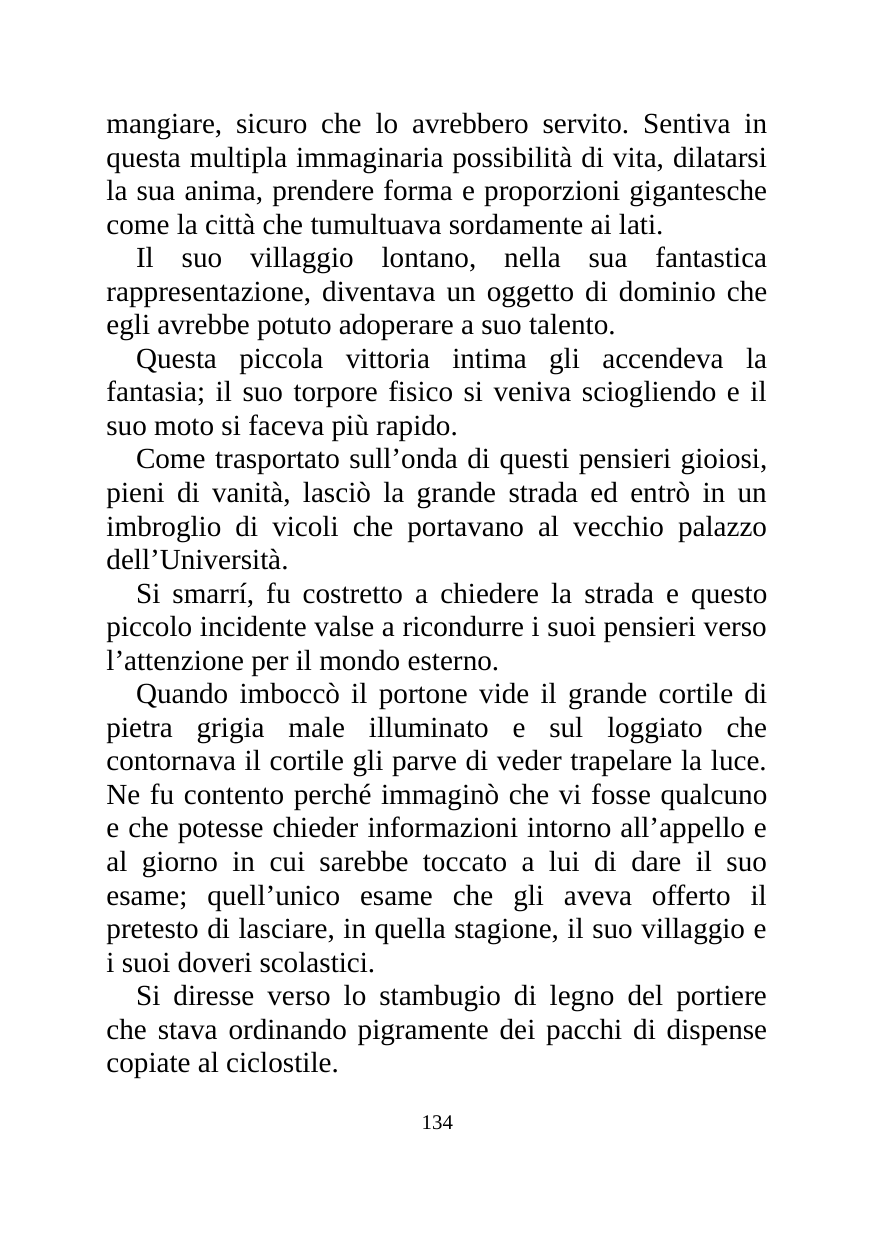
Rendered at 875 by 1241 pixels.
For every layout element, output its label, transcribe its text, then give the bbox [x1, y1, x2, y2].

text Come trasportato sull’onda di questi pensieri gioiosi, pieni di vanità, lasciò la grande strada ed entrò in un imbroglio di vicoli che portavano al vecchio palazzo dell’Università. [106, 442, 768, 576]
text Si smarrí, fu costretto a chiedere la strada e questo piccolo incidente valse a ricondurre i suoi pensieri verso l’attenzione per il mondo esterno. [106, 576, 768, 676]
text Si diresse verso lo stambugio di legno del portiere che stava ordinando pigramente dei pacchi di dispense copiate al ciclostile. [106, 978, 768, 1079]
text Questa piccola vittoria intima gli accendeva la fantasia; il suo torpore fisico si veniva sciogliendo e il suo moto si faceva più rapido. [106, 341, 768, 442]
text mangiare, sicuro che lo avrebbero servito. Sentiva in questa multipla immaginaria possibilità di vita, dilatarsi la sua anima, prendere forma e proporzioni gigantesche come la città che tumultuava sordamente ai lati. [106, 106, 768, 240]
text Quando imboccò il portone vide il grande cortile di pietra grigia male illuminato e sul loggiato che contornava il cortile gli parve di veder trapelare la luce. Ne fu contento perché immaginò che vi fosse qualcuno e che potesse chieder informazioni intorno all’appello e al giorno in cui sarebbe toccato a lui di dare il suo esame; quell’unico esame che gli aveva offerto il pretesto di lasciare, in quella stagione, il suo villaggio e i suoi doveri scolastici. [106, 676, 768, 978]
text Il suo villaggio lontano, nella sua fantastica rappresentazione, diventava un oggetto di dominio che egli avrebbe potuto adoperare a suo talento. [106, 240, 768, 341]
